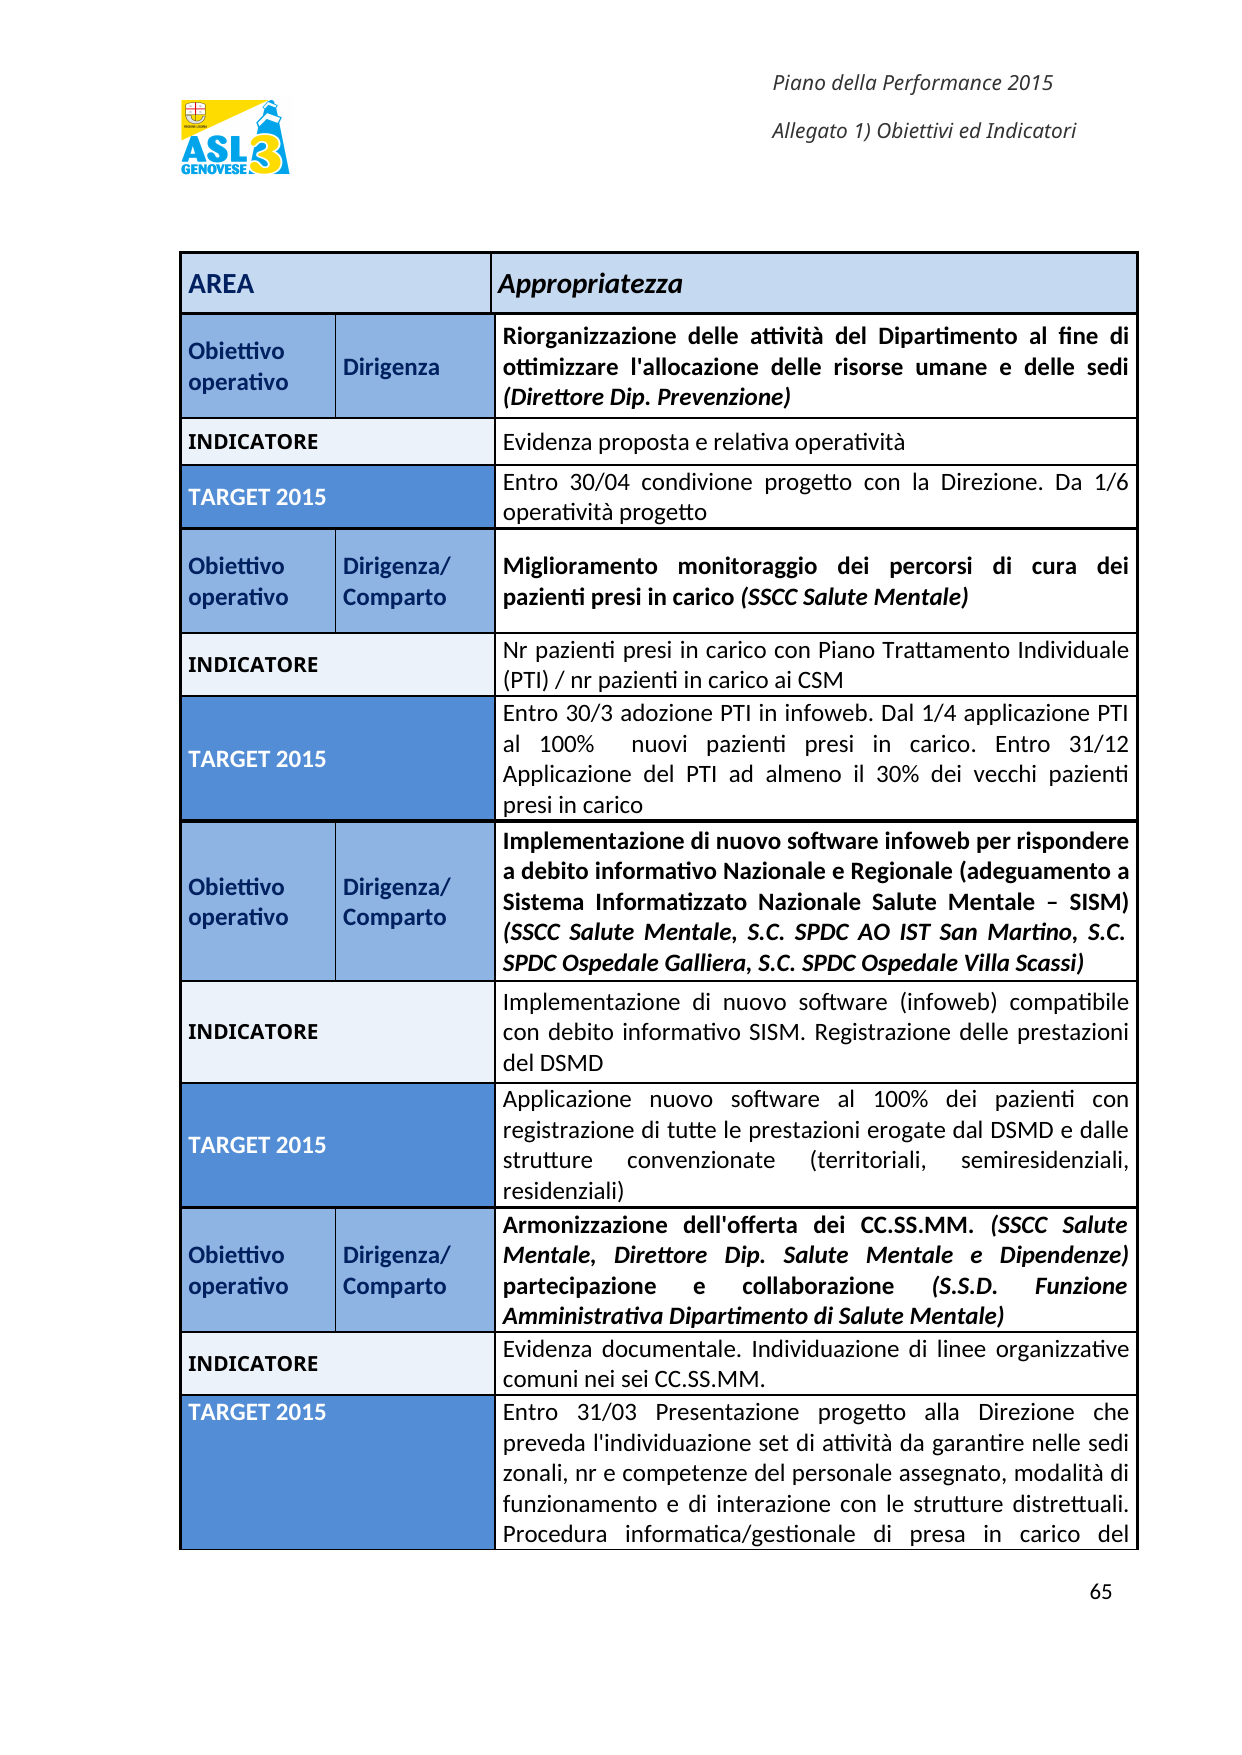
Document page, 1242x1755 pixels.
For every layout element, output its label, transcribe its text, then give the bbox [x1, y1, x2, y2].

table_cell [336, 697, 494, 819]
table_cell Miglioramento monitoraggio dei percorsi di cura dei pazienti presi in carico (SSCC Salute Mentale) [496, 530, 1136, 632]
table_cell Nr pazienti presi in carico con Piano Trattamento Individuale (PTI) / nr pazienti in carico ai CSM [496, 634, 1136, 695]
table_cell INDICATORE [182, 1333, 494, 1394]
table_cell Dirigenza/ Comparto [336, 823, 494, 980]
table_cell Implementazione di nuovo software infoweb per rispondere a debito informativo Nazionale e Regionale (adeguamento a Sistema Informatizzato Nazionale Salute Mentale – SISM) (SSCC Salute Mentale, S.C. SPDC AO IST San Martino, S.C. SPDC Ospedale Galliera, S.C. SPDC Ospedale Villa Scassi) [496, 823, 1136, 980]
table_cell TARGET 2015 [182, 1396, 336, 1549]
table_cell Riorganizzazione delle attività del Dipartimento al fine di ottimizzare l'allocazione delle risorse umane e delle sedi (Direttore Dip. Prevenzione) [496, 315, 1136, 417]
table_header Appropriatezza [492, 254, 1136, 312]
table_cell INDICATORE [182, 419, 494, 464]
table_cell Entro 30/3 adozione PTI in infoweb. Dal 1/4 applicazione PTI al 100% nuovi pazienti presi in carico. Entro 31/12 Applicazione del PTI ad almeno il 30% dei vecchi pazienti presi in carico [496, 697, 1136, 819]
table_cell Dirigenza [336, 315, 494, 417]
table_cell Dirigenza/ Comparto [336, 1209, 494, 1331]
table_cell Obiettivo operativo [182, 315, 335, 417]
table_cell Applicazione nuovo software al 100% dei pazienti con registrazione di tutte le prestazioni erogate dal DSMD e dalle strutture convenzionate (territoriali, semiresidenziali, residenziali) [496, 1084, 1136, 1206]
table_cell Entro 30/04 condivione progetto con la Direzione. Da 1/6 operatività progetto [496, 466, 1136, 527]
table_cell Armonizzazione dell'offerta dei CC.SS.MM. (SSCC Salute Mentale, Direttore Dip. Salute Mentale e Dipendenze) partecipazione e collaborazione (S.S.D. Funzione Amministrativa Dipartimento di Salute Mentale) [496, 1209, 1136, 1331]
table_cell INDICATORE [182, 634, 494, 695]
table_cell Evidenza proposta e relativa operatività [496, 419, 1136, 464]
table_cell Evidenza documentale. Individuazione di linee organizzative comuni nei sei CC.SS.MM. [496, 1333, 1136, 1394]
table_cell [336, 1396, 494, 1549]
table_cell [336, 466, 494, 527]
table_cell Dirigenza/ Comparto [336, 530, 494, 632]
table_cell Obiettivo operativo [182, 823, 335, 980]
table_cell Obiettivo operativo [182, 1209, 335, 1331]
table_cell Entro 31/03 Presentazione progetto alla Direzione che preveda l'individuazione set di attività da garantire nelle sedi zonali, nr e competenze del personale assegnato, modalità di funzionamento e di interazione con le strutture distrettuali. Procedura informatica/gestionale di presa in carico del [496, 1396, 1136, 1549]
table_cell Obiettivo operativo [182, 530, 335, 632]
table_cell Implementazione di nuovo software (infoweb) compatibile con debito informativo SISM. Registrazione delle prestazioni del DSMD [496, 982, 1136, 1082]
table_cell [336, 1084, 494, 1206]
table_cell INDICATORE [182, 982, 494, 1082]
table_cell TARGET 2015 [182, 697, 336, 819]
table_header AREA [182, 254, 490, 312]
table_cell TARGET 2015 [182, 466, 336, 527]
table_cell TARGET 2015 [182, 1084, 336, 1206]
